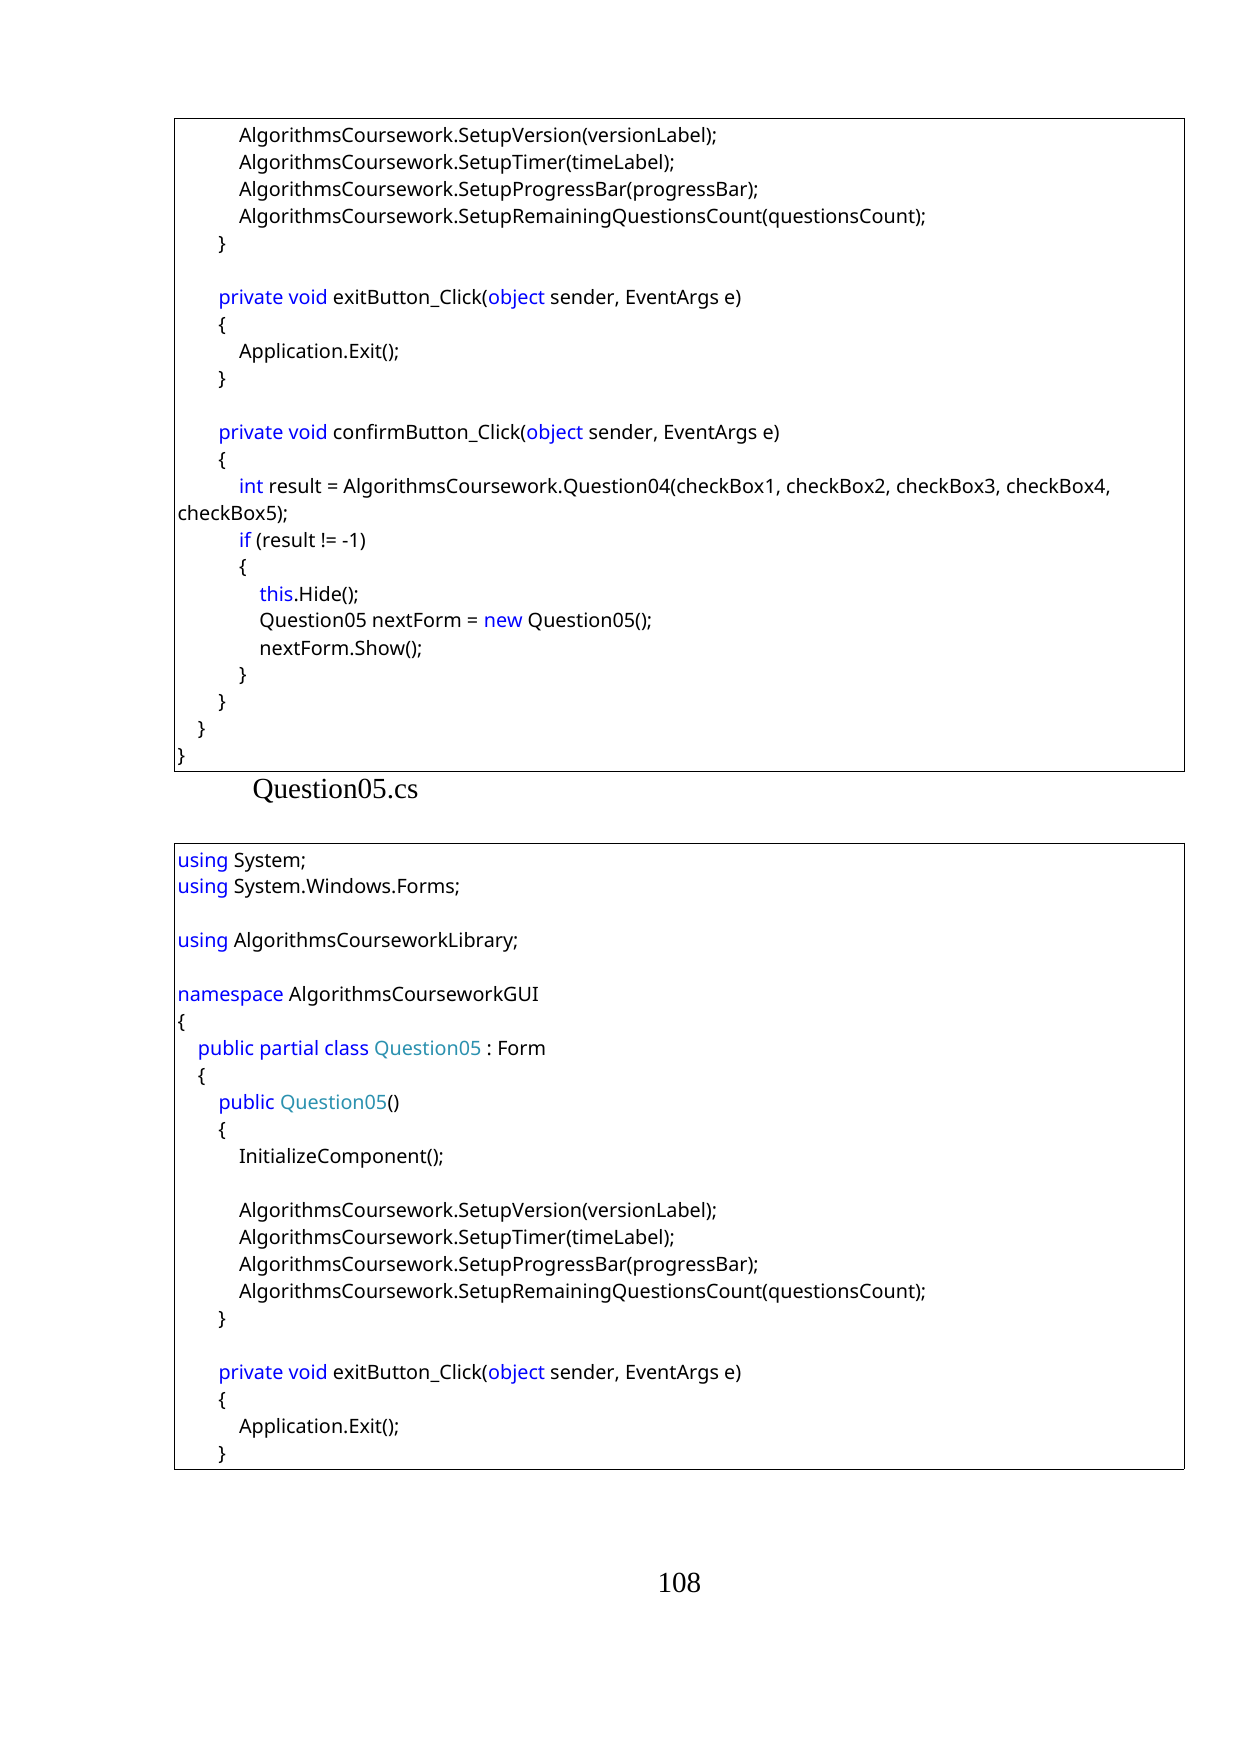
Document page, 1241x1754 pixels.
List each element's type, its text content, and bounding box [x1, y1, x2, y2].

text { [177, 553, 1181, 580]
text } [175, 1436, 1184, 1469]
text Application.Exit(); [177, 337, 1181, 364]
text Application.Exit(); [177, 1412, 1181, 1436]
text public partial class Question05 : Form [177, 1035, 1181, 1062]
text int result = AlgorithmsCoursework.Question04(checkBox1, checkBox2, checkBox3, checkBox4, checkBox5); [177, 472, 1181, 526]
text { [177, 1062, 1181, 1089]
text } [177, 229, 1181, 256]
text } [175, 739, 1184, 771]
text AlgorithmsCoursework.SetupRemainingQuestionsCount(questionsCount); [177, 1277, 1181, 1304]
text public Question05() [177, 1089, 1181, 1116]
text { [177, 1008, 1181, 1035]
text } [177, 688, 1181, 715]
text private void confirmButton_Click(object sender, EventArgs e) [177, 418, 1181, 445]
text } [177, 661, 1181, 688]
text AlgorithmsCoursework.SetupProgressBar(progressBar); [177, 175, 1181, 202]
text AlgorithmsCoursework.SetupTimer(timeLabel); [177, 1223, 1181, 1251]
text AlgorithmsCoursework.SetupRemainingQuestionsCount(questionsCount); [177, 202, 1181, 229]
text AlgorithmsCoursework.SetupVersion(versionLabel); [177, 1197, 1181, 1223]
text { [177, 445, 1181, 472]
text private void exitButton_Click(object sender, EventArgs e) [177, 283, 1181, 310]
text Question05 nextForm = new Question05(); [177, 607, 1181, 634]
text AlgorithmsCoursework.SetupTimer(timeLabel); [177, 148, 1181, 175]
text namespace AlgorithmsCourseworkGUI [177, 981, 1181, 1008]
text } [177, 1304, 1181, 1331]
text using System; [175, 844, 1184, 873]
text nextForm.Show(); [177, 634, 1181, 661]
text } [177, 715, 1181, 739]
text this.Hide(); [177, 580, 1181, 607]
text private void exitButton_Click(object sender, EventArgs e) [177, 1358, 1181, 1385]
text using AlgorithmsCourseworkLibrary; [177, 927, 1181, 954]
text Question05.cs [177, 772, 1181, 805]
text InitializeComponent(); [177, 1143, 1181, 1169]
text { [177, 310, 1181, 337]
text } [177, 364, 1181, 391]
text using System.Windows.Forms; [177, 873, 1181, 900]
text { [177, 1116, 1181, 1143]
text { [177, 1385, 1181, 1412]
text if (result != -1) [177, 526, 1181, 553]
text AlgorithmsCoursework.SetupVersion(versionLabel); [175, 119, 1184, 148]
text AlgorithmsCoursework.SetupProgressBar(progressBar); [177, 1251, 1181, 1277]
